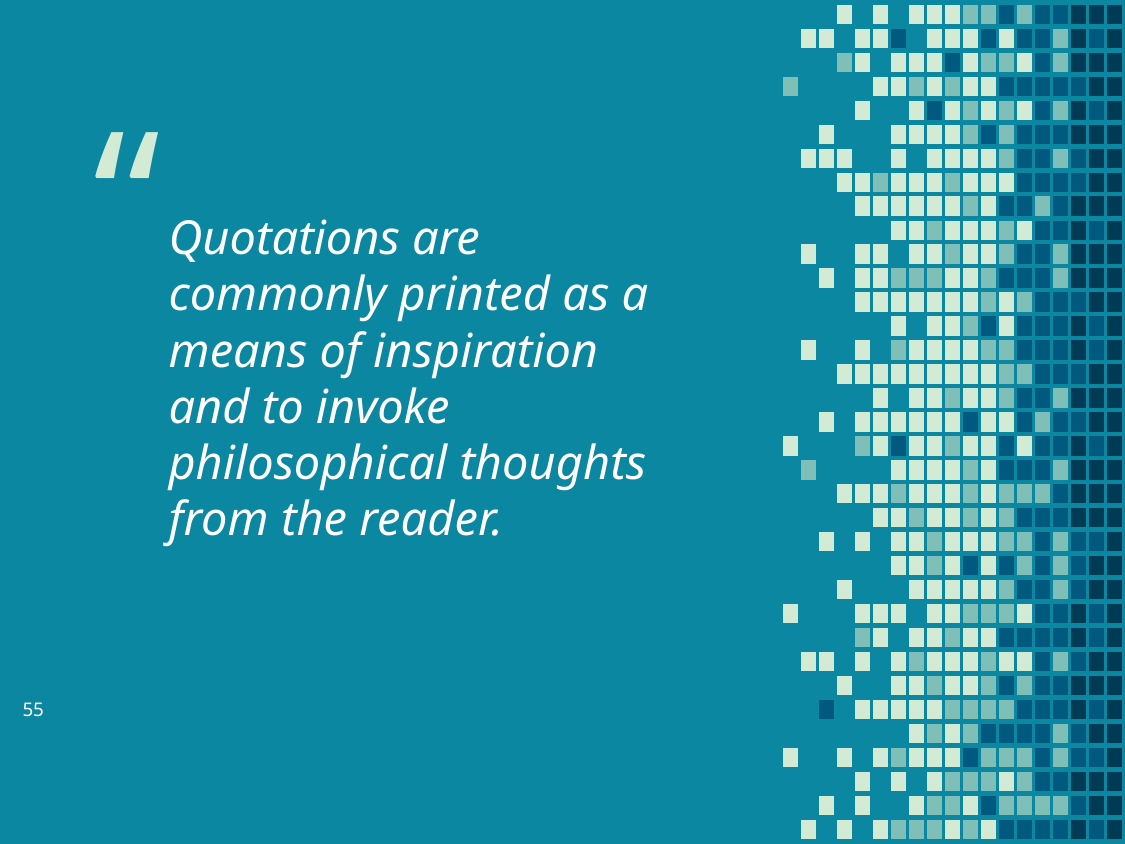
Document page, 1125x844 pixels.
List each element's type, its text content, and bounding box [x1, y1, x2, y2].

slide_number [11, 686, 79, 735]
list Quotations are commonly printed as a means of inspiration and to invoke philosophical thoughts from the reader. [157, 196, 684, 651]
